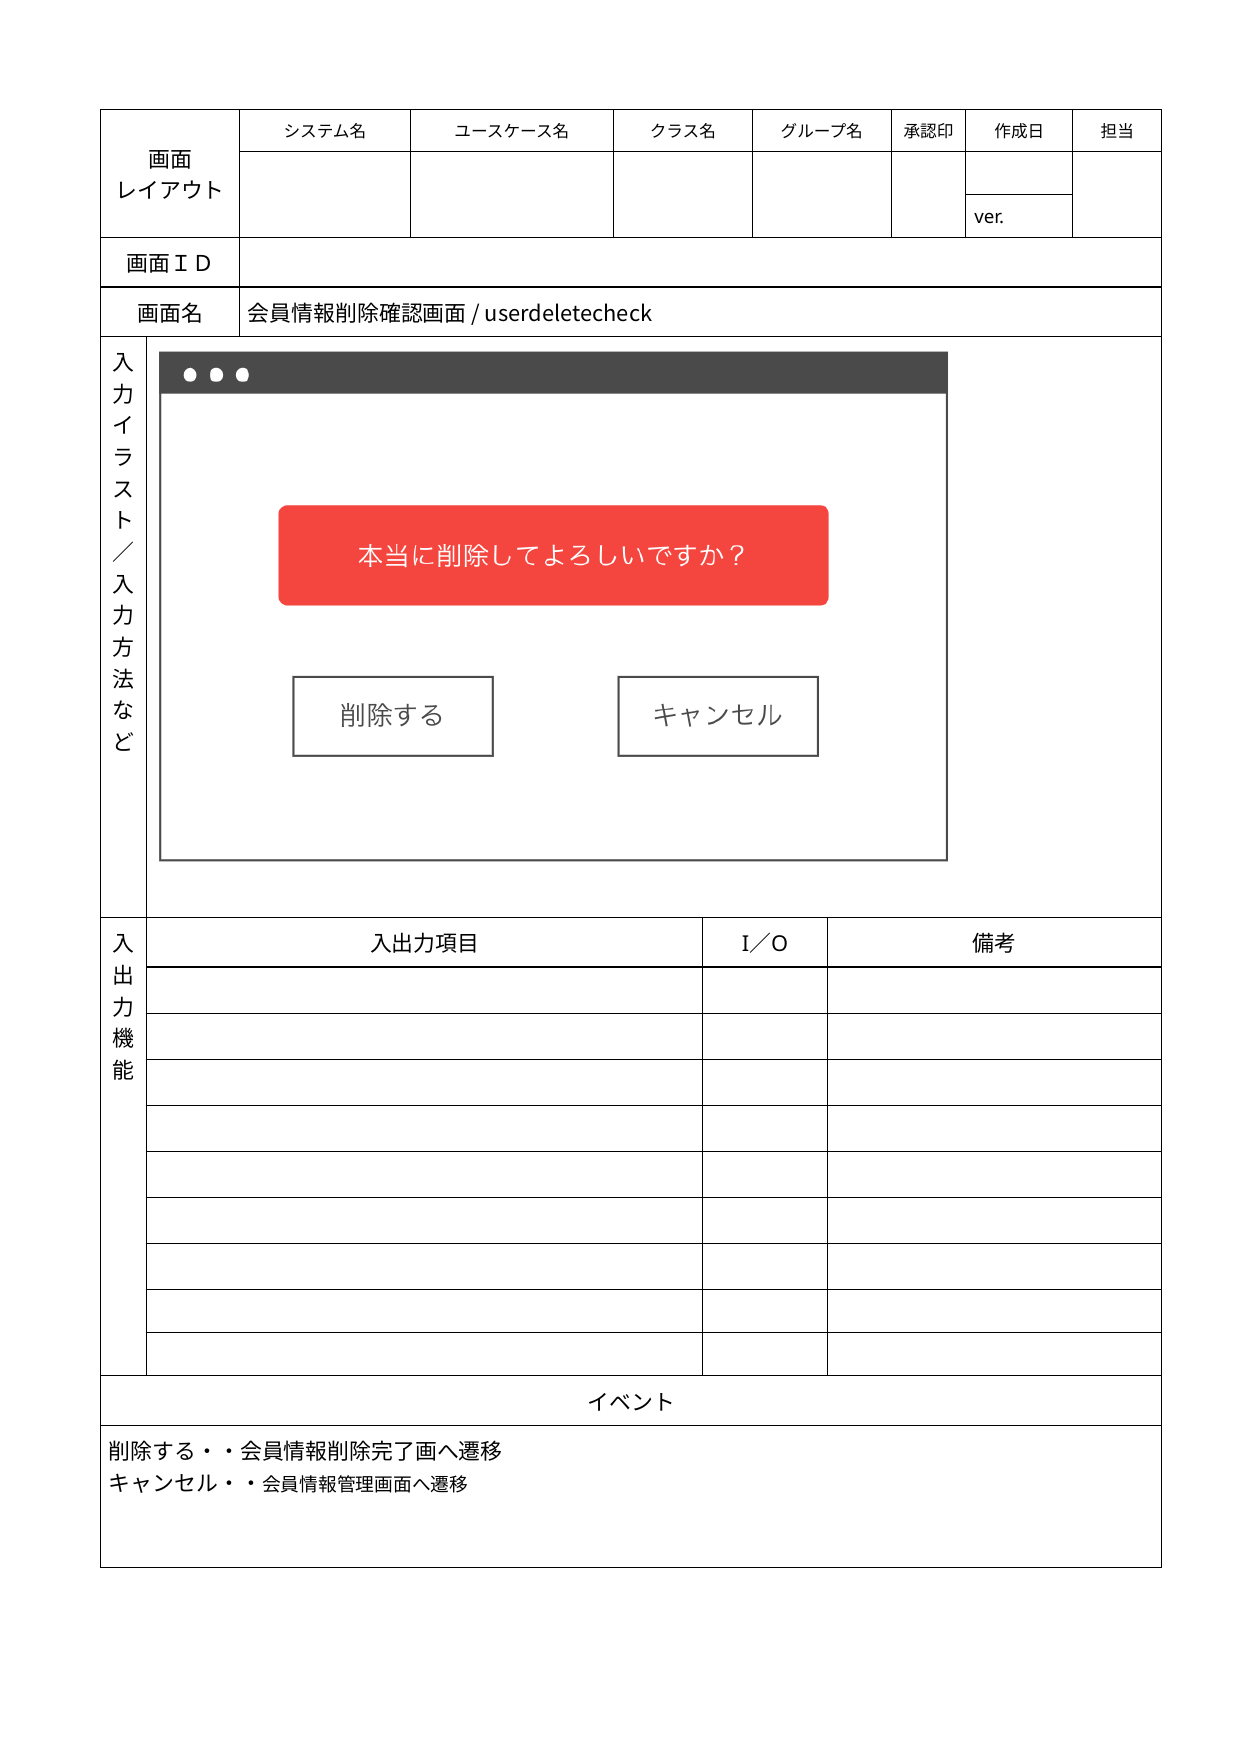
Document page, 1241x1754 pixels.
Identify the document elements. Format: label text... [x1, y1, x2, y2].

table_cell [240, 238, 1161, 286]
table_cell [828, 1333, 1161, 1375]
table_cell イベント [101, 1376, 1161, 1424]
table_cell [147, 1152, 702, 1197]
table_header 画面 レイアウト [101, 110, 239, 237]
picture [155, 345, 957, 874]
table_cell 会員情報削除確認画面 / userdeletecheck [240, 288, 1161, 336]
table_header グループ名 [753, 110, 891, 151]
table_header 承認印 [892, 110, 965, 151]
table_cell [147, 1014, 702, 1059]
table_cell [147, 1060, 702, 1105]
table_cell [147, 1198, 702, 1243]
table_cell [892, 152, 965, 237]
table_cell [147, 1290, 702, 1332]
table_cell [147, 337, 1161, 917]
table_cell [703, 1014, 827, 1059]
table_cell [147, 1333, 702, 1375]
table_cell [828, 1198, 1161, 1243]
table_cell [703, 1152, 827, 1197]
table_cell [828, 1244, 1161, 1289]
table_cell [147, 1106, 702, 1151]
table_header ユースケース名 [411, 110, 613, 151]
table_cell [828, 1014, 1161, 1059]
table_cell 画面ＩＤ [101, 238, 239, 286]
table_cell [828, 968, 1161, 1012]
table_cell [411, 152, 613, 237]
table_cell [147, 1244, 702, 1289]
table_cell [1073, 152, 1161, 237]
table_cell [753, 152, 891, 237]
table_cell [966, 152, 1072, 194]
table_cell 画面名 [101, 288, 239, 336]
table_cell 入出力機能 [101, 918, 146, 1375]
table_cell 入力イラスト／入力方法など [101, 337, 146, 917]
table_cell [828, 1106, 1161, 1151]
table_cell [703, 1333, 827, 1375]
table_cell [703, 1198, 827, 1243]
table_cell 削除する・・会員情報削除完了画へ遷移 キャンセル・・会員情報管理画面へ遷移 [101, 1426, 1161, 1567]
table_cell [703, 1106, 827, 1151]
table_cell [828, 1290, 1161, 1332]
table_cell [147, 968, 702, 1012]
table_cell [828, 1152, 1161, 1197]
table_header システム名 [240, 110, 410, 151]
table_cell [240, 152, 410, 237]
table_cell [703, 1290, 827, 1332]
table_cell ver. [966, 195, 1072, 237]
table_cell [703, 968, 827, 1012]
table_cell 備考 [828, 918, 1161, 966]
table_header 作成日 [966, 110, 1072, 151]
table_cell [614, 152, 752, 237]
table_cell [703, 1060, 827, 1105]
table_cell [703, 1244, 827, 1289]
table_cell 入出力項目 [147, 918, 702, 966]
table_cell I／O [703, 918, 827, 966]
table_header クラス名 [614, 110, 752, 151]
table_cell [828, 1060, 1161, 1105]
table_header 担当 [1073, 110, 1161, 151]
